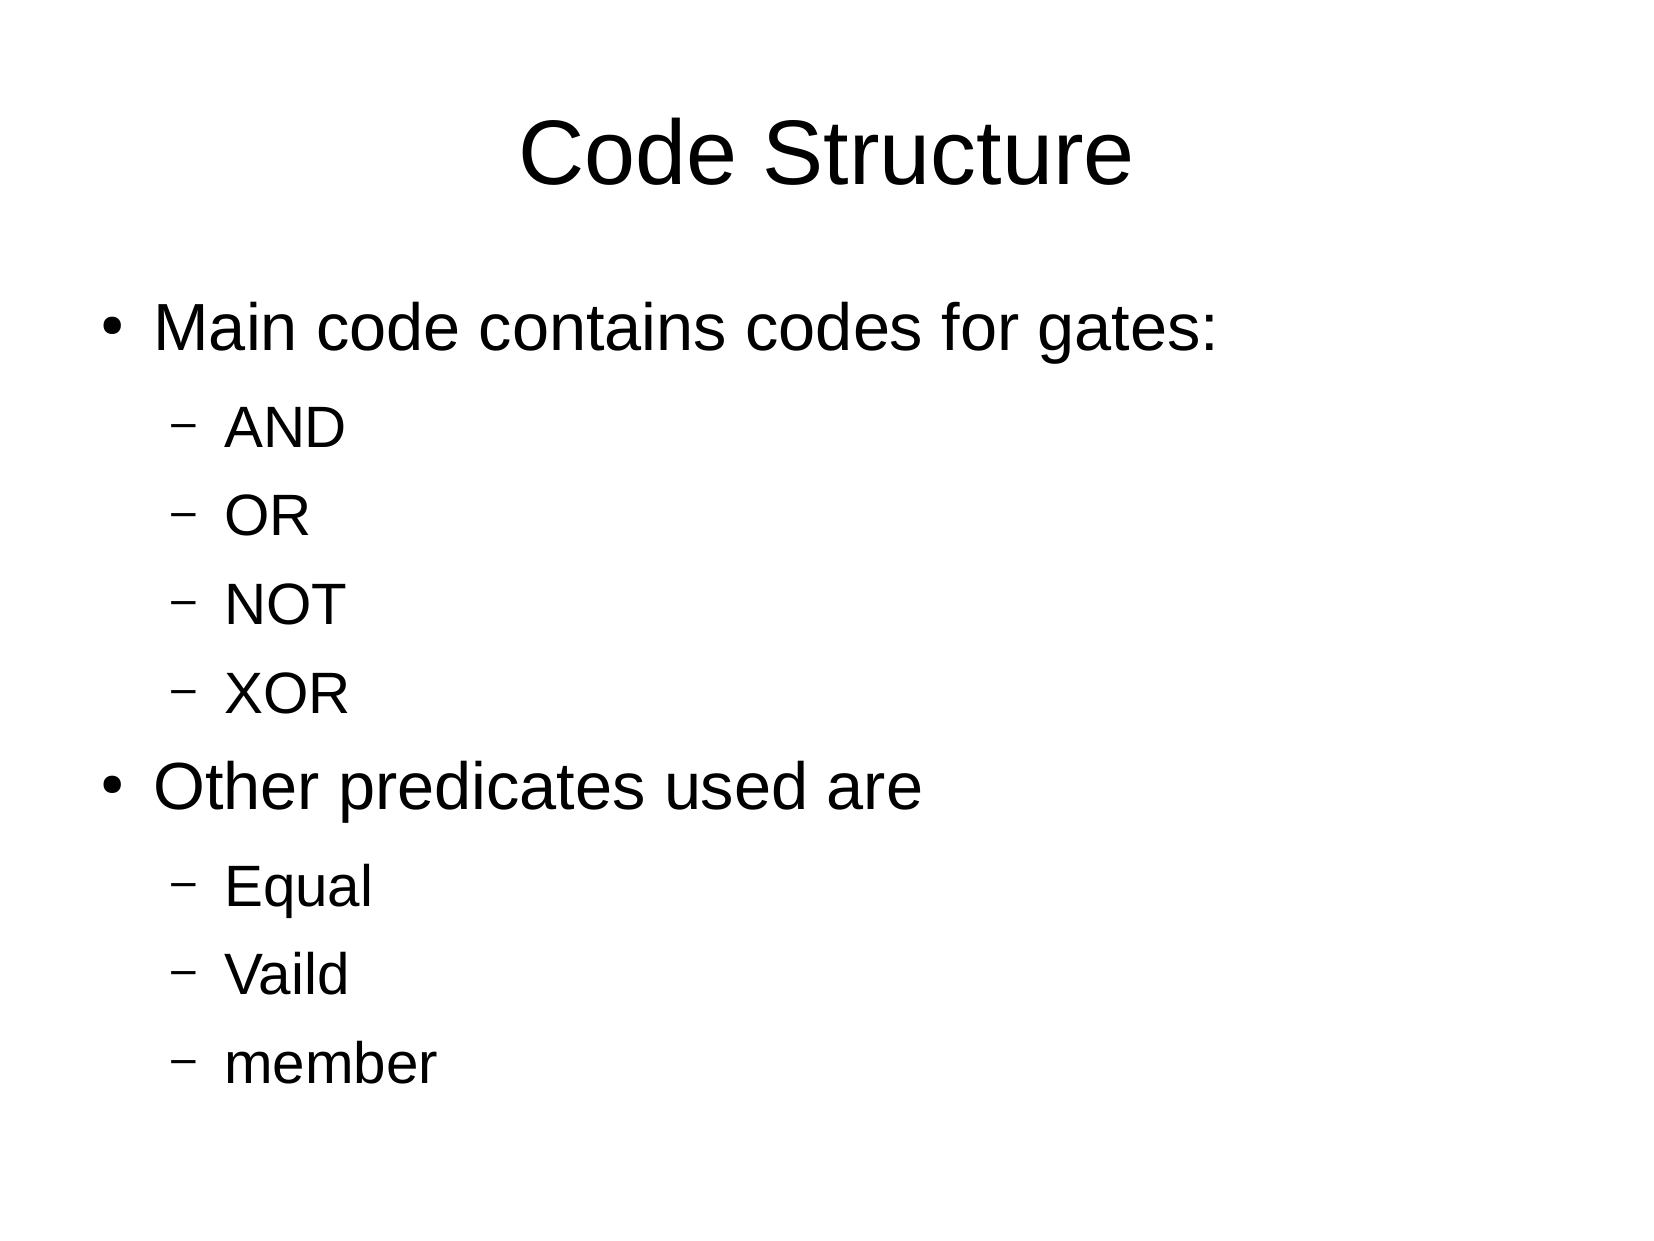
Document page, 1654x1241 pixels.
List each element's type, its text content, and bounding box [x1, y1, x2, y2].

title Code Structure [82, 49, 1571, 257]
list Main code contains codes for gates: AND OR NOT XOR Other predicates used are Equal Vaild member [82, 290, 1538, 1205]
